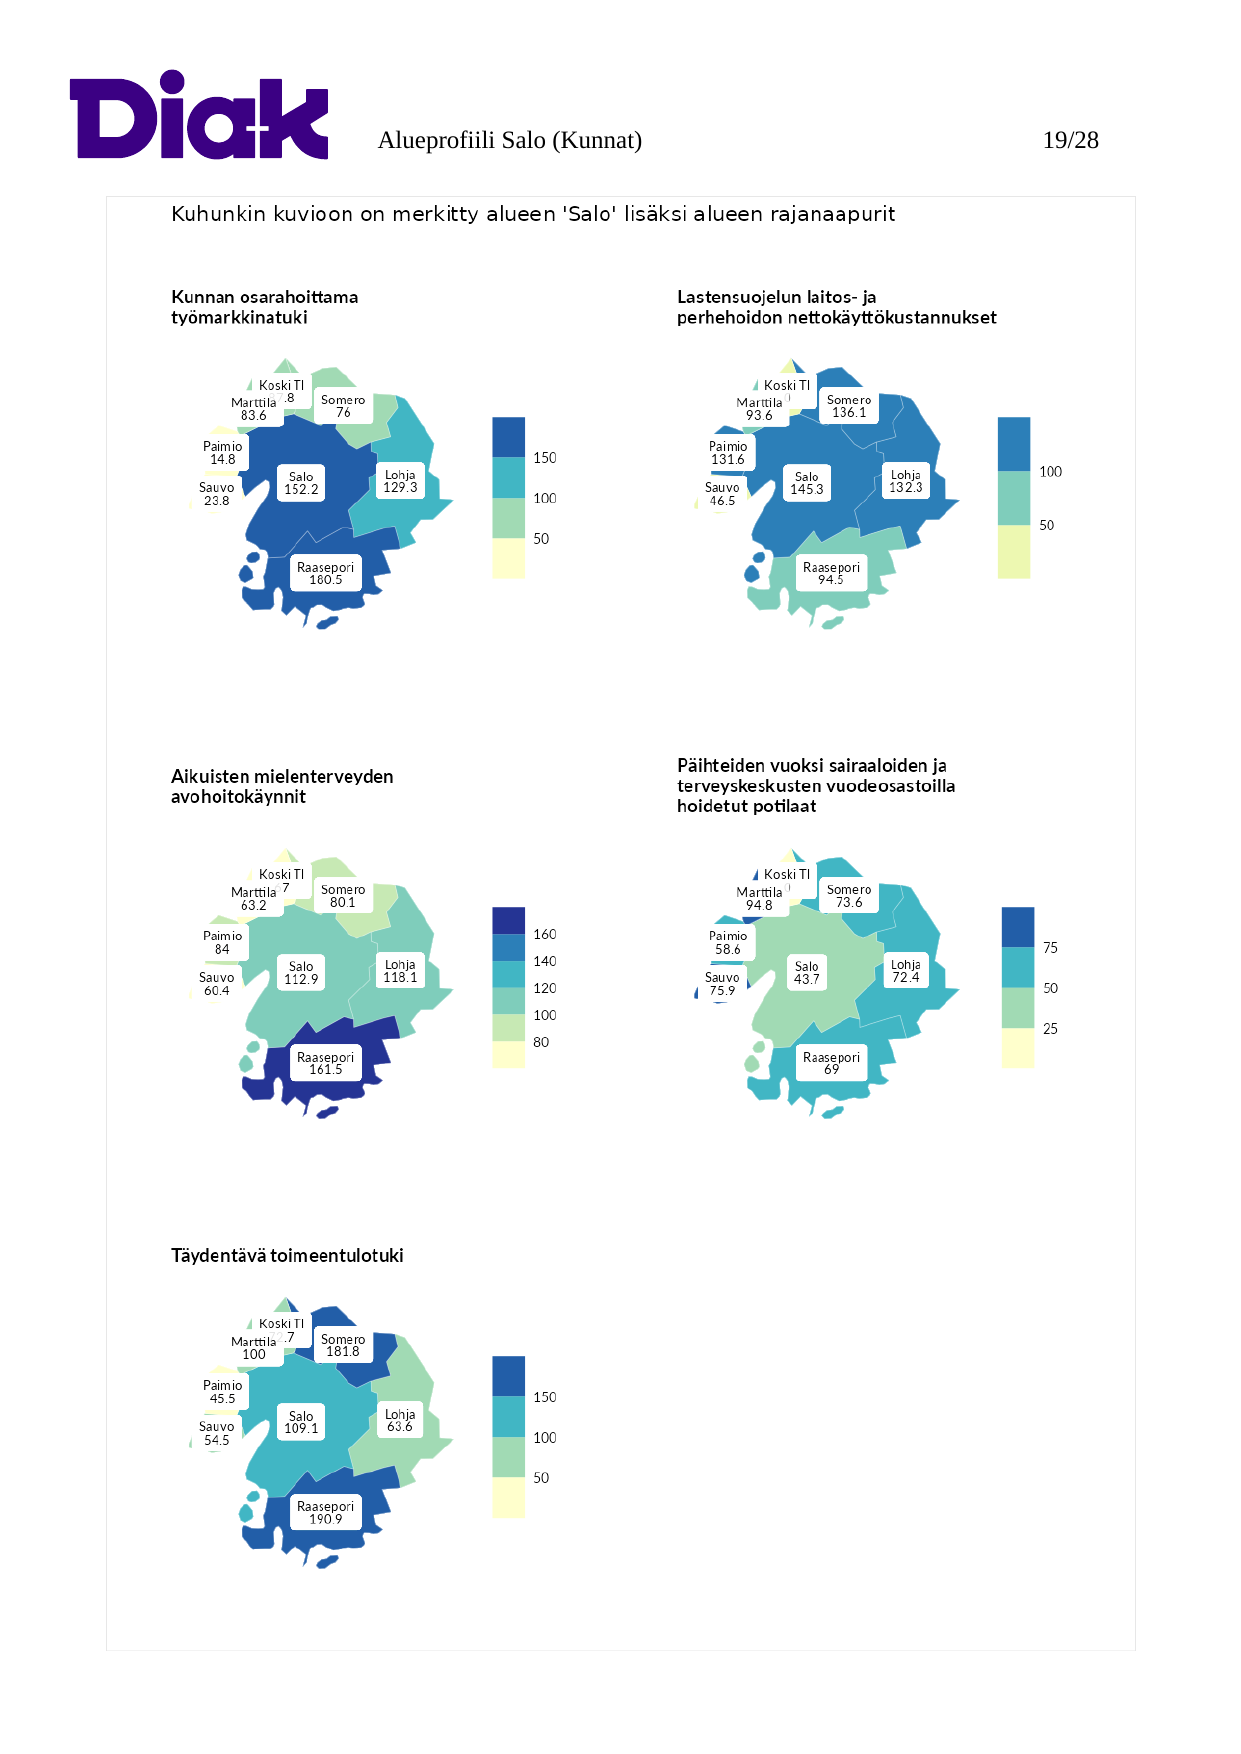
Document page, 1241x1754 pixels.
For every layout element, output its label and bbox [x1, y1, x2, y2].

picture [61, 196, 1179, 1651]
